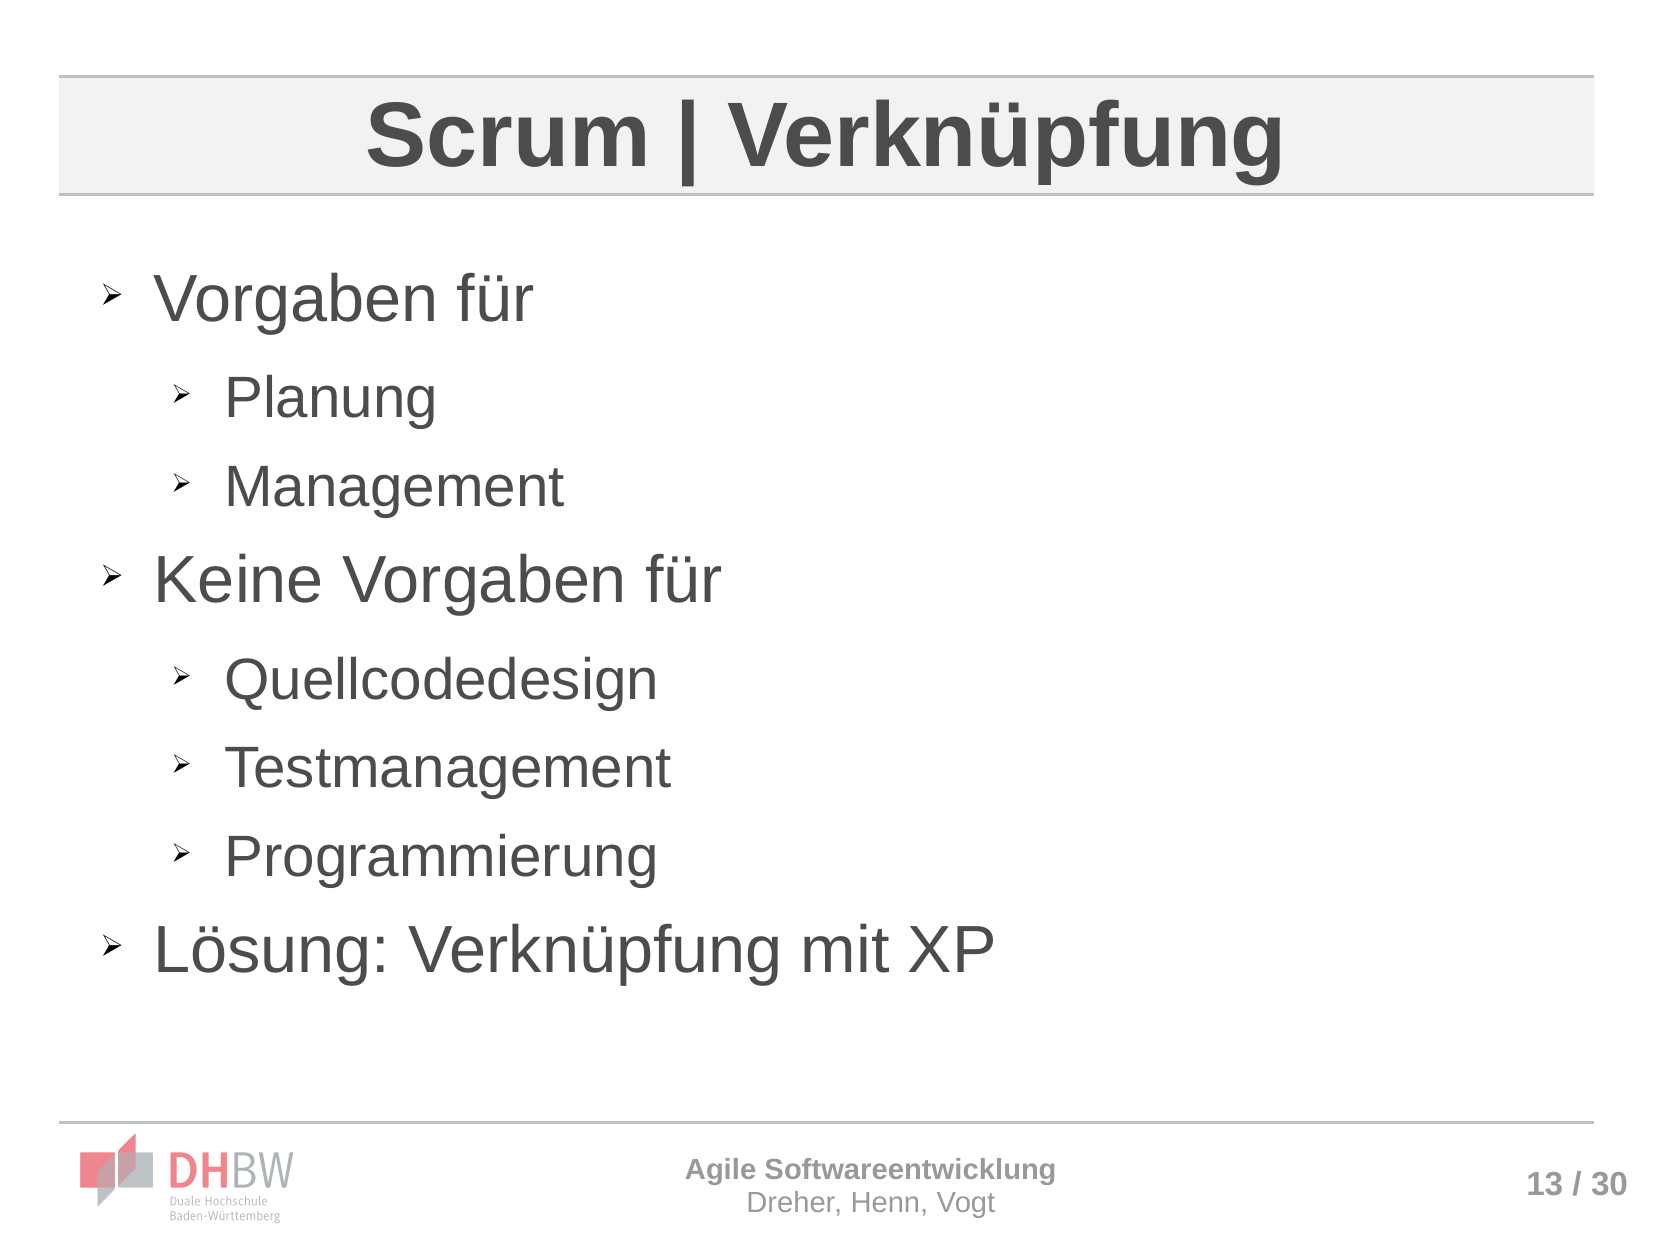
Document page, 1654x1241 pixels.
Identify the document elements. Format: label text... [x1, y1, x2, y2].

list Vorgaben für Planung Management Keine Vorgaben für Quellcodedesign Testmanagement Programmierung Lösung: Verknüpfung mit XP [82, 260, 1571, 1080]
picture [78, 1133, 296, 1225]
title Scrum | Verknüpfung [82, 31, 1571, 239]
